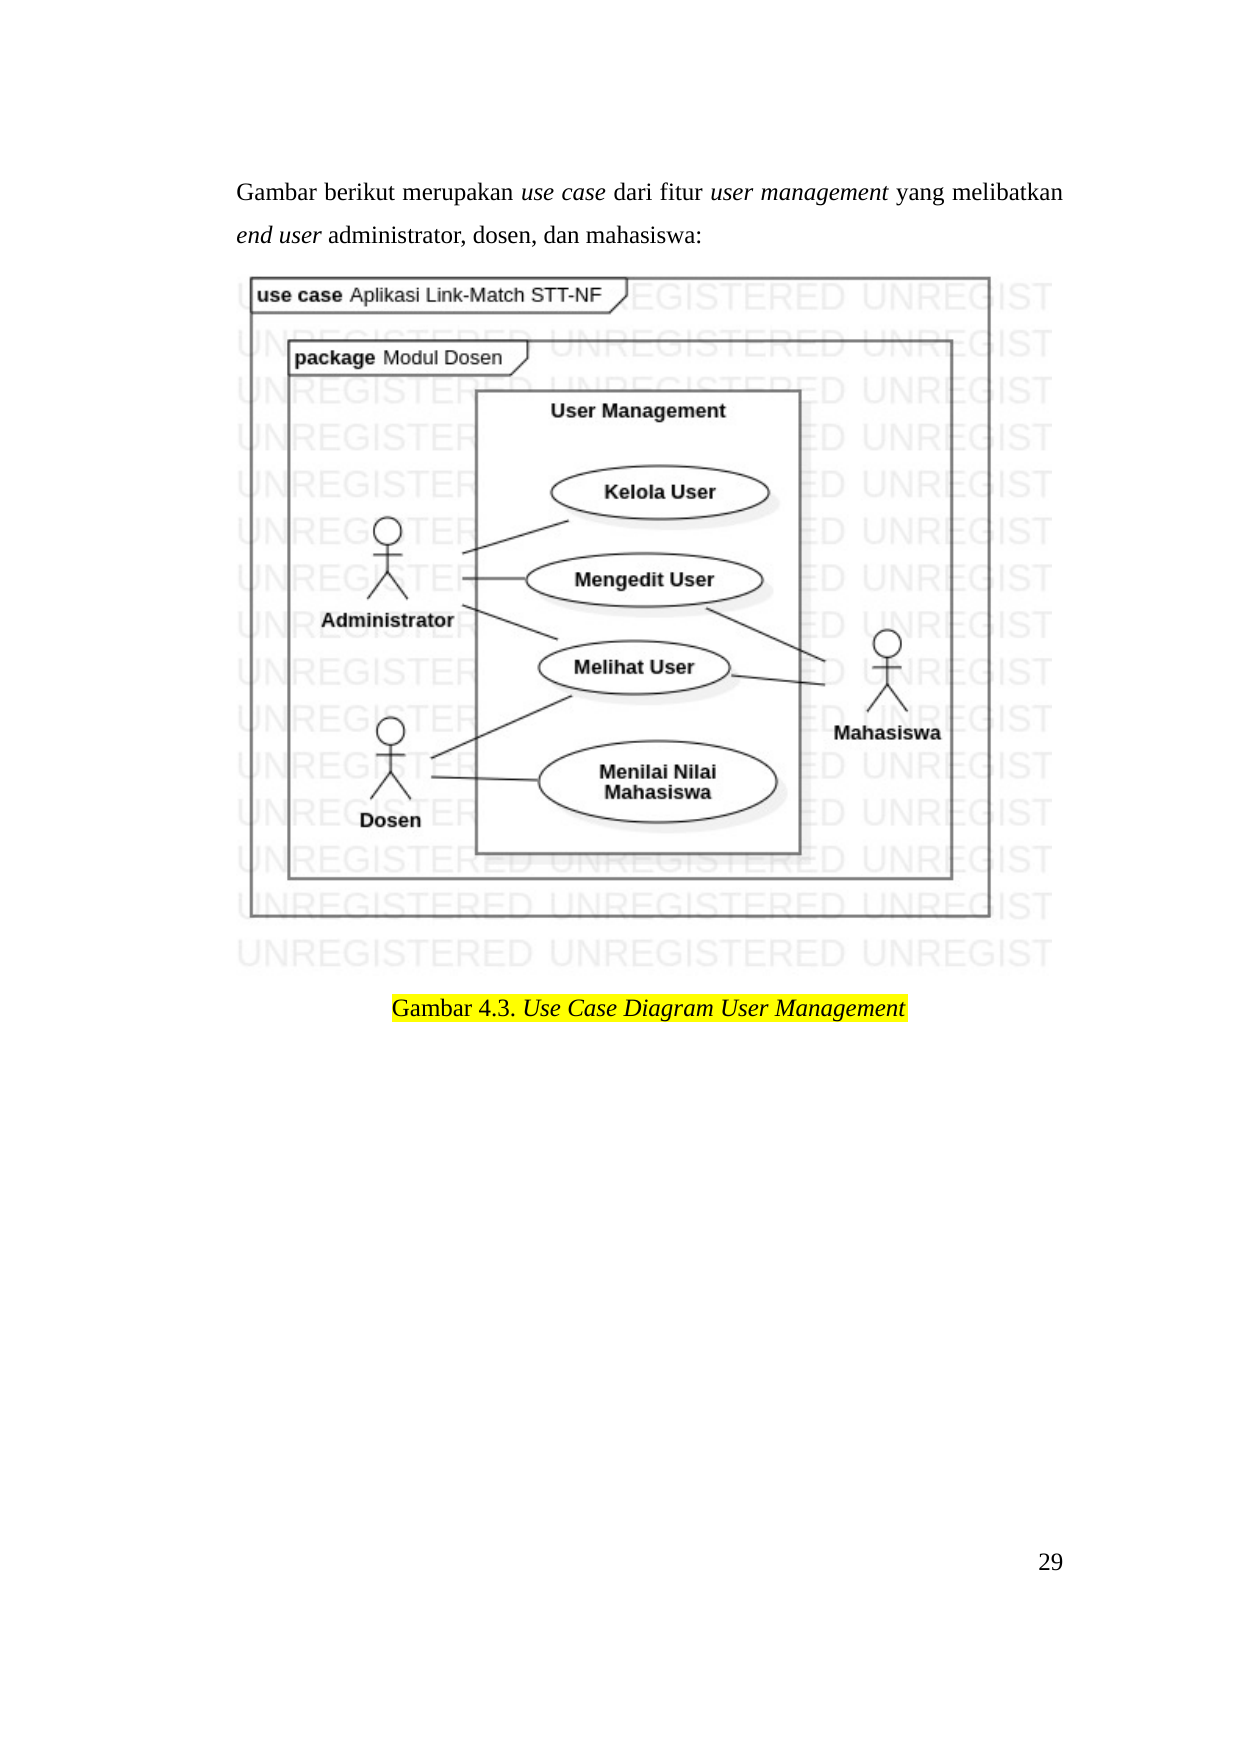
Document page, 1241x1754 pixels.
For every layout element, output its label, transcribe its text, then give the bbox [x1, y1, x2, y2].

text Gambar 4.3. Use Case Diagram User Management [236, 993, 1063, 1022]
text Gambar berikut merupakan use case dari fitur user management yang melibatkan end user administrator, dosen, dan mahasiswa: [236, 177, 1063, 249]
picture [236, 263, 1052, 979]
